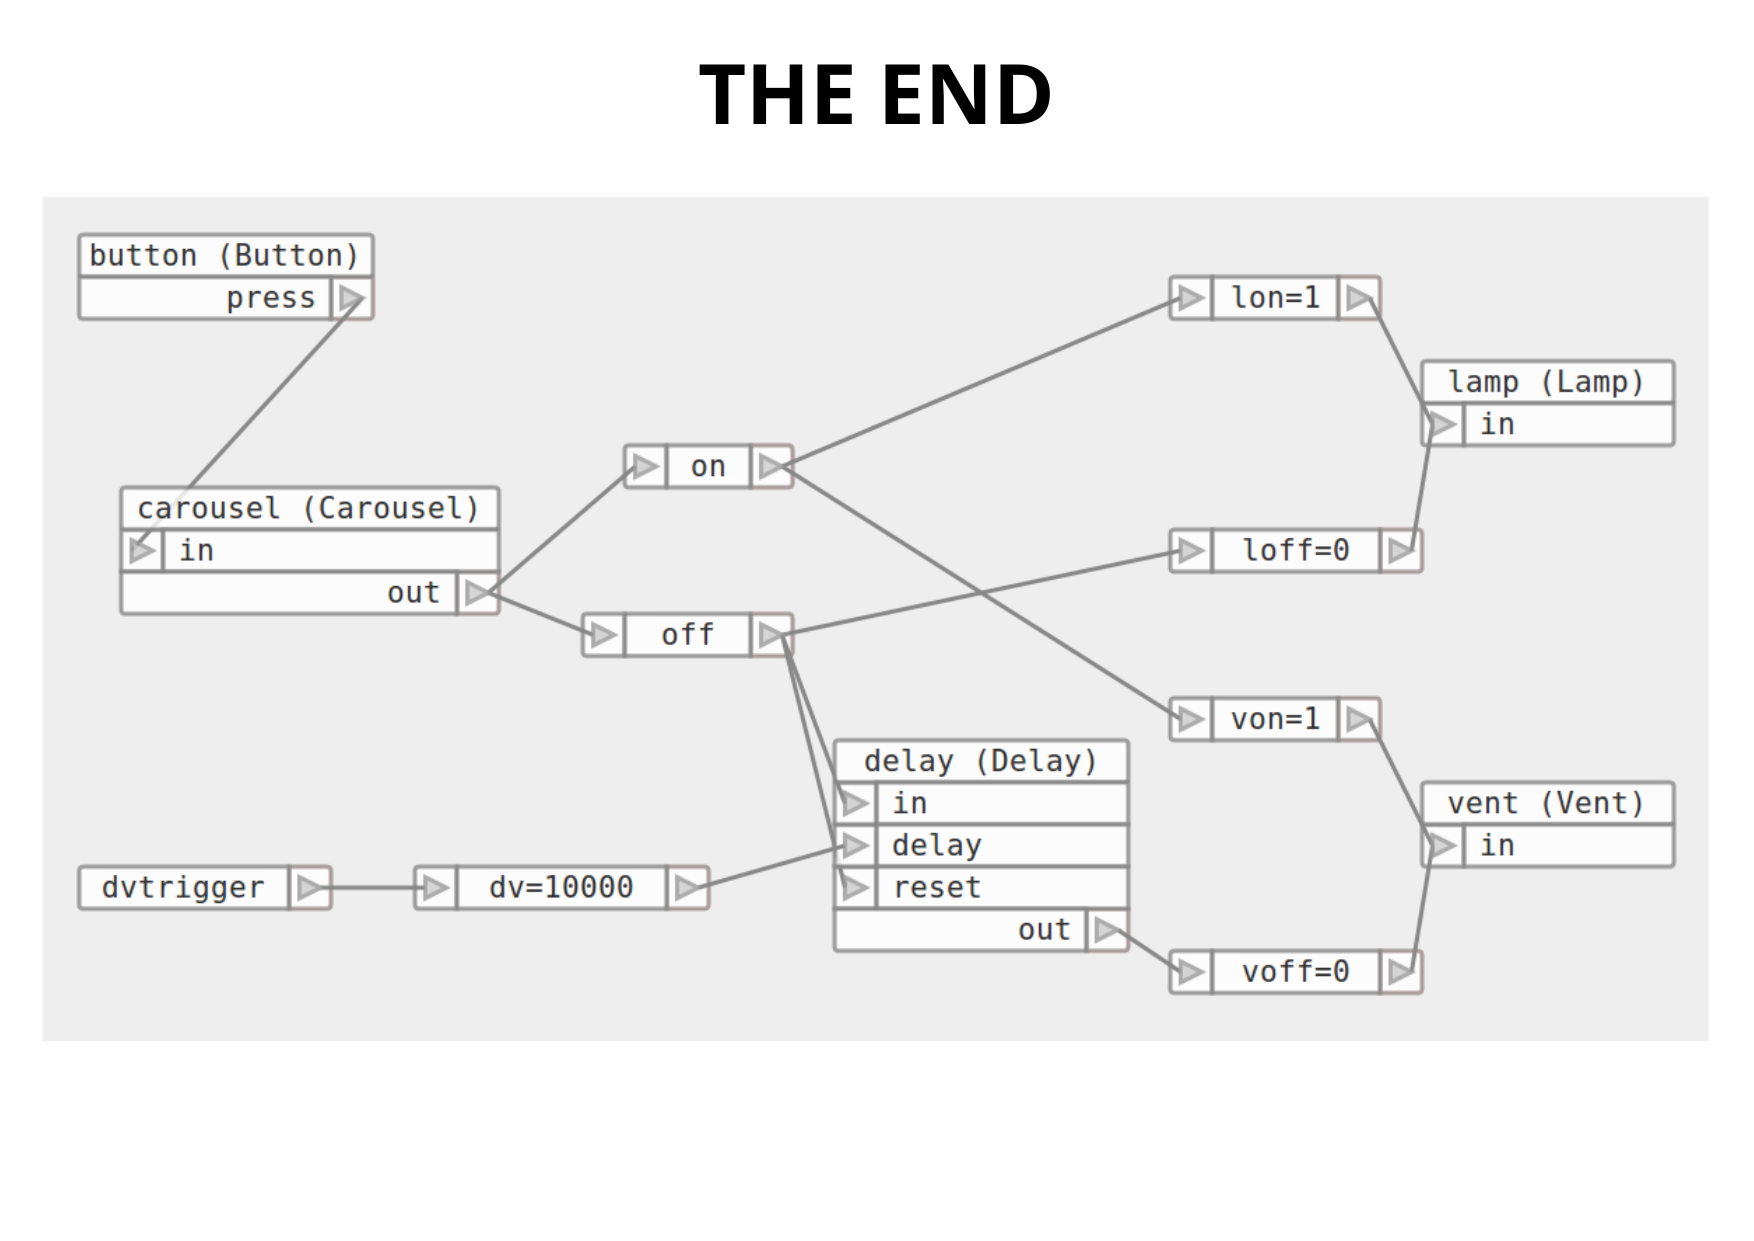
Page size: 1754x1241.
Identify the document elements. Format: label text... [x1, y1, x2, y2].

text THE END [0, 35, 1753, 149]
picture [43, 197, 1709, 1041]
